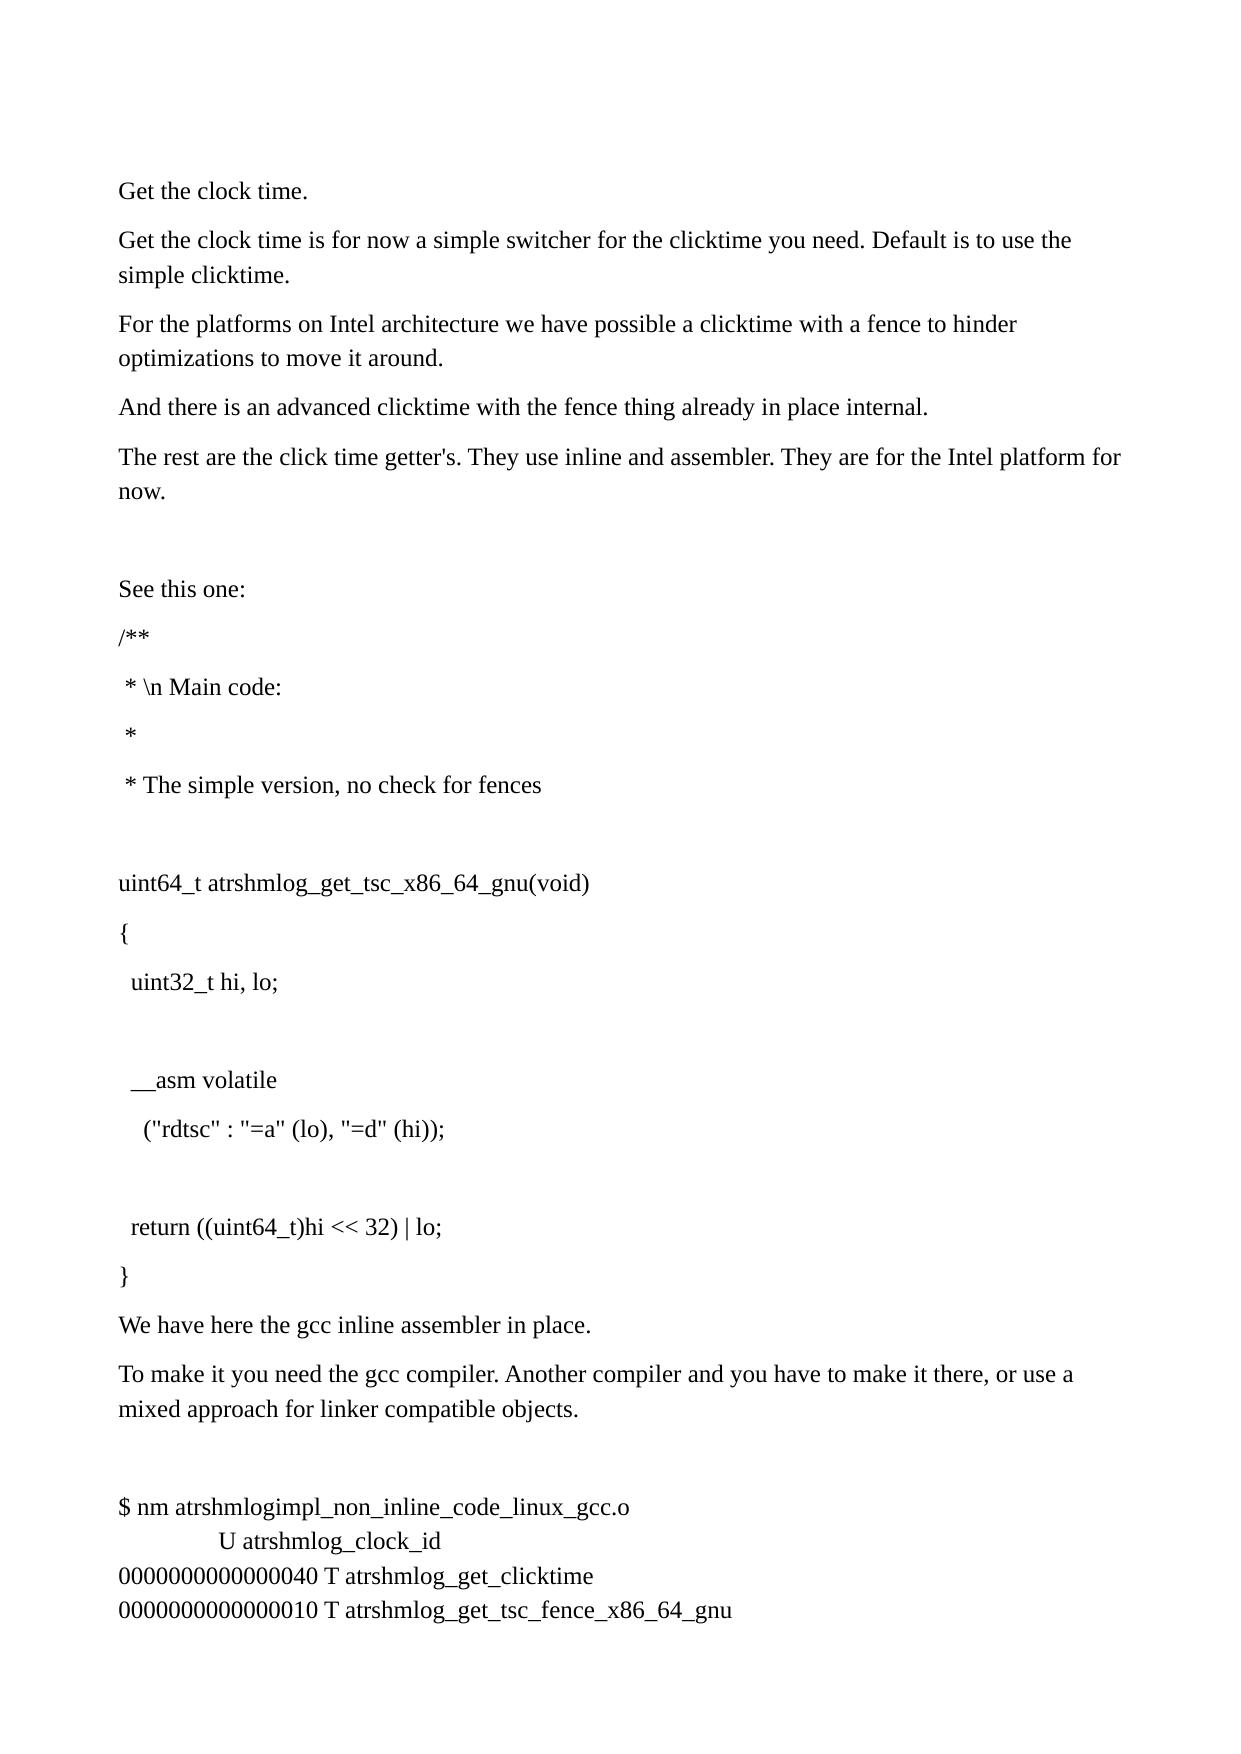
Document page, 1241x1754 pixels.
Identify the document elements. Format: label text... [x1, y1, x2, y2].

text Get the clock time is for now a simple switcher for the clicktime you need. Default is to use the simple clicktime. [118, 225, 1122, 289]
text } [118, 1261, 1122, 1290]
text And there is an advanced clicktime with the fence thing already in place internal. [118, 392, 1122, 421]
text To make it you need the gcc compiler. Another compiler and you have to make it there, or use a mixed approach for linker compatible objects. [118, 1359, 1122, 1422]
text * The simple version, no check for fences [118, 770, 1122, 799]
text $ nm atrshmlogimpl_non_inline_code_linux_gcc.o U atrshmlog_clock_id 0000000000000040 T atrshmlog_get_clicktime 0000000000000010 T atrshmlog_get_tsc_fence_x86_64_gnu [118, 1492, 1122, 1624]
text Get the clock time. [118, 176, 1122, 205]
text ("rdtsc" : "=a" (lo), "=d" (hi)); [118, 1114, 1122, 1143]
text We have here the gcc inline assembler in place. [118, 1310, 1122, 1339]
text { [118, 918, 1122, 946]
text return ((uint64_t)hi << 32) | lo; [118, 1212, 1122, 1241]
text /** [118, 623, 1122, 652]
text For the platforms on Intel architecture we have possible a clicktime with a fence to hinder optimizations to move it around. [118, 309, 1122, 372]
text uint64_t atrshmlog_get_tsc_x86_64_gnu(void) [118, 868, 1122, 897]
text The rest are the click time getter's. They use inline and assembler. They are for the Intel platform for now. [118, 442, 1122, 505]
text uint32_t hi, lo; [118, 967, 1122, 995]
text * \n Main code: [118, 672, 1122, 701]
text * [118, 721, 1122, 750]
text __asm volatile [118, 1065, 1122, 1093]
text See this one: [118, 574, 1122, 603]
